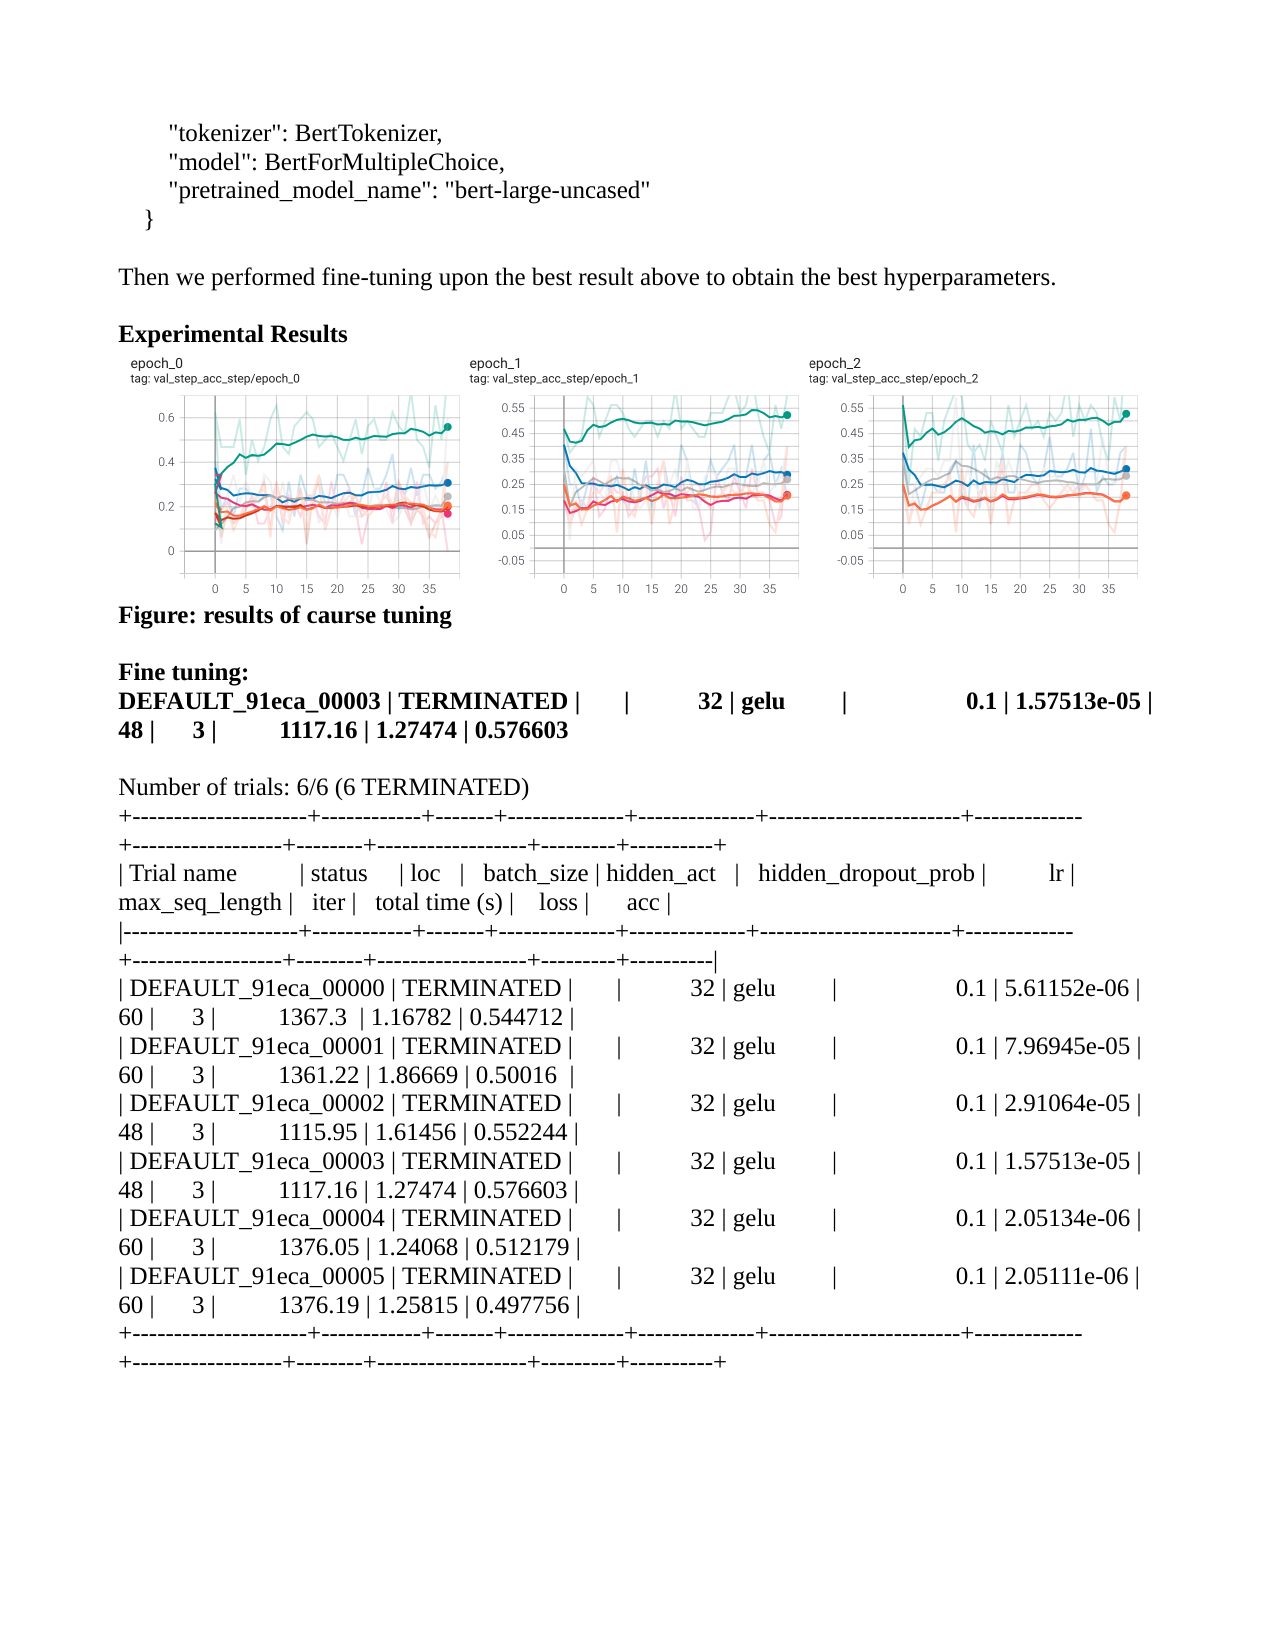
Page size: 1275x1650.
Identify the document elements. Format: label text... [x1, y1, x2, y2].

text +---------------------+------------+-------+--------------+--------------+-----------------------+-------------+------------------+--------+------------------+---------+----------+ [118, 1318, 1157, 1376]
text Experimental Results [118, 319, 1157, 348]
text Fine tuning: [118, 657, 1157, 686]
text DEFAULT_91eca_00003 | TERMINATED | | 32 | gelu | 0.1 | 1.57513e-05 | 48 | 3 | 1117.16 | 1.27474 | 0.576603 [118, 686, 1157, 743]
text | DEFAULT_91eca_00002 | TERMINATED | | 32 | gelu | 0.1 | 2.91064e-05 | 48 | 3 | 1115.95 | 1.61456 | 0.552244 | [118, 1088, 1157, 1146]
text "tokenizer": BertTokenizer, [118, 118, 1157, 147]
text | DEFAULT_91eca_00003 | TERMINATED | | 32 | gelu | 0.1 | 1.57513e-05 | 48 | 3 | 1117.16 | 1.27474 | 0.576603 | [118, 1146, 1157, 1203]
picture [118, 348, 1157, 600]
text |---------------------+------------+-------+--------------+--------------+-----------------------+-------------+------------------+--------+------------------+---------+----------| [118, 916, 1157, 973]
text Figure: results of caurse tuning [118, 600, 1157, 628]
text | DEFAULT_91eca_00004 | TERMINATED | | 32 | gelu | 0.1 | 2.05134e-06 | 60 | 3 | 1376.05 | 1.24068 | 0.512179 | [118, 1203, 1157, 1261]
text "model": BertForMultipleChoice, [118, 147, 1157, 176]
text | DEFAULT_91eca_00005 | TERMINATED | | 32 | gelu | 0.1 | 2.05111e-06 | 60 | 3 | 1376.19 | 1.25815 | 0.497756 | [118, 1261, 1157, 1318]
text | DEFAULT_91eca_00001 | TERMINATED | | 32 | gelu | 0.1 | 7.96945e-05 | 60 | 3 | 1361.22 | 1.86669 | 0.50016 | [118, 1031, 1157, 1088]
text Number of trials: 6/6 (6 TERMINATED) [118, 772, 1157, 801]
text } [118, 204, 1157, 233]
text | DEFAULT_91eca_00000 | TERMINATED | | 32 | gelu | 0.1 | 5.61152e-06 | 60 | 3 | 1367.3 | 1.16782 | 0.544712 | [118, 973, 1157, 1031]
text "pretrained_model_name": "bert-large-uncased" [118, 176, 1157, 204]
text +---------------------+------------+-------+--------------+--------------+-----------------------+-------------+------------------+--------+------------------+---------+----------+ [118, 801, 1157, 858]
text | Trial name | status | loc | batch_size | hidden_act | hidden_dropout_prob | lr | max_seq_length | iter | total time (s) | loss | acc | [118, 858, 1157, 916]
text Then we performed fine-tuning upon the best result above to obtain the best hyperparameters. [118, 262, 1157, 291]
